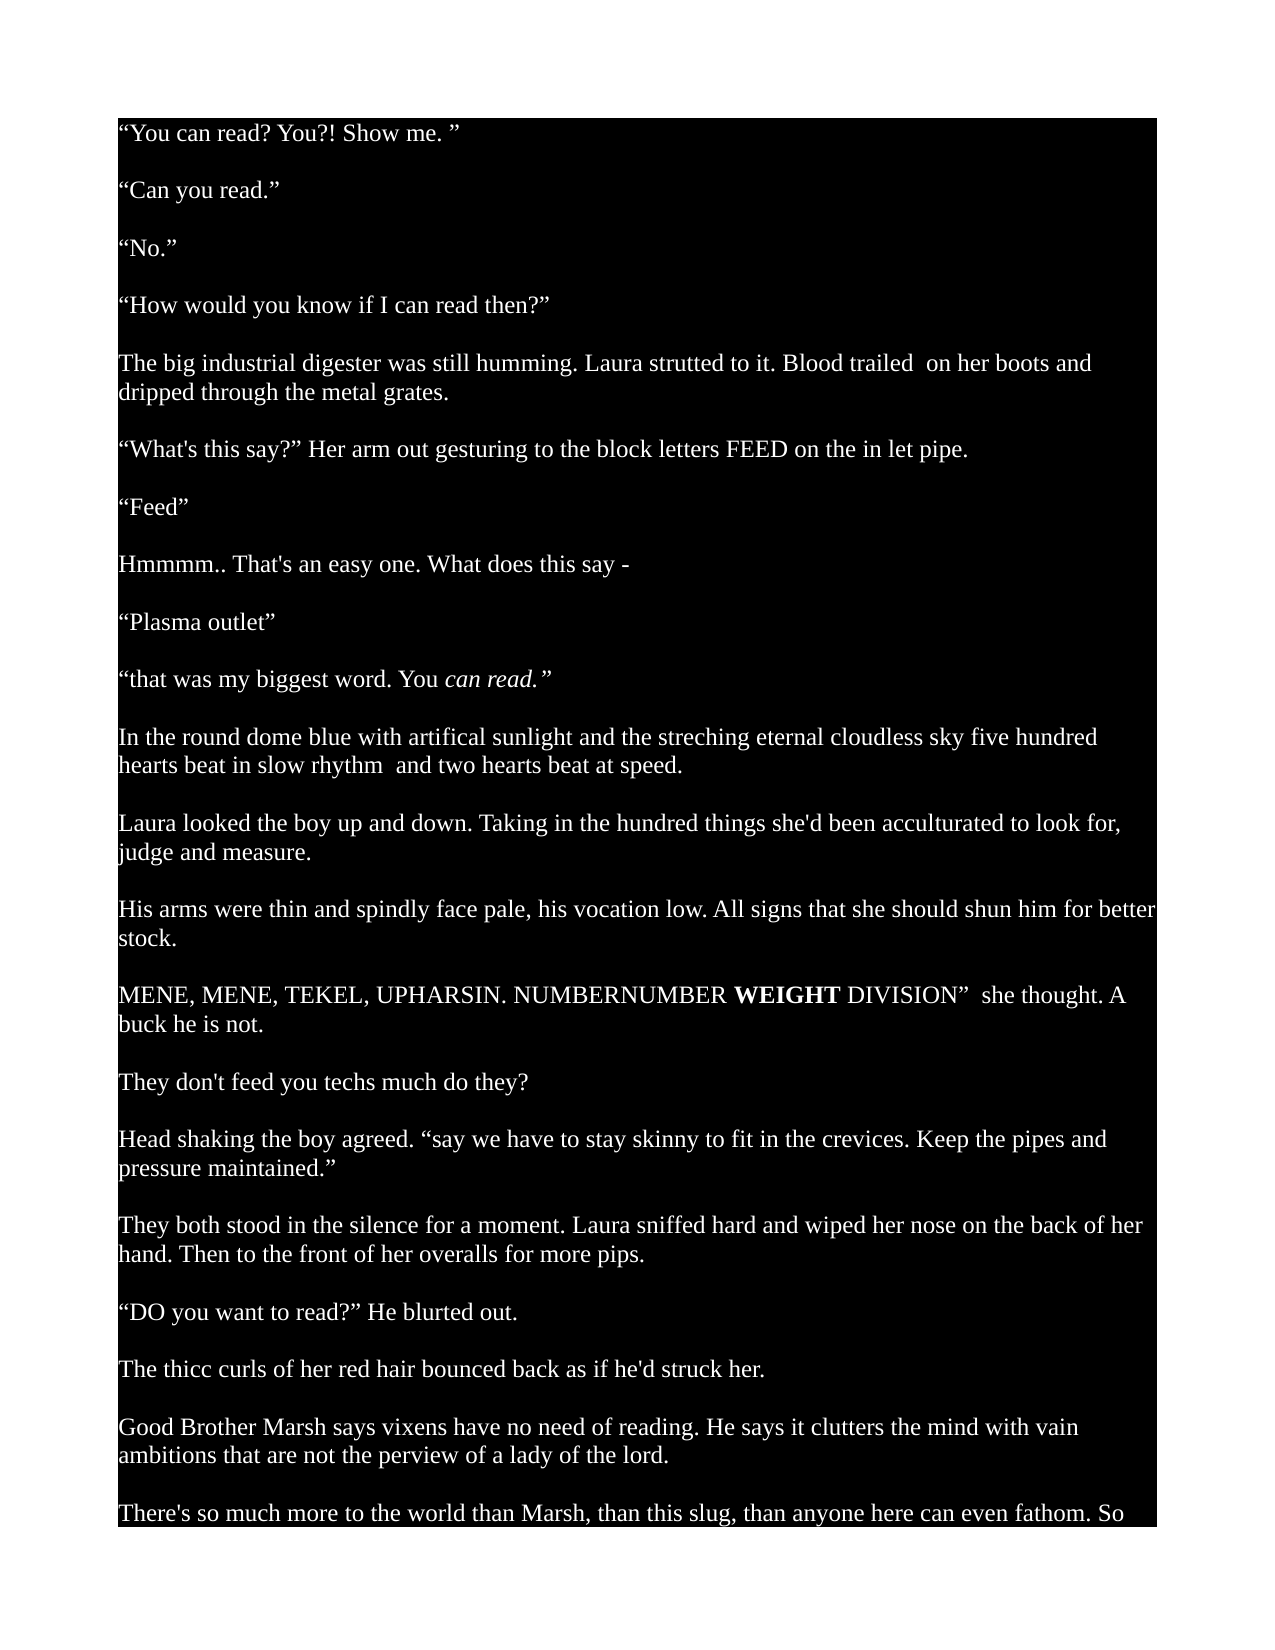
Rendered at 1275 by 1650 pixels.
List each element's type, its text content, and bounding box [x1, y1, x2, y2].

text Head shaking the boy agreed. “say we have to stay skinny to fit in the crevices. Keep the pipes and pressure maintained.” [118, 1124, 1157, 1182]
text His arms were thin and spindly face pale, his vocation low. All signs that she should shun him for better stock. [118, 894, 1157, 952]
text In the round dome blue with artifical sunlight and the streching eternal cloudless sky five hundred hearts beat in slow rhythm and two hearts beat at speed. [118, 722, 1157, 779]
text MENE, MENE, TEKEL, UPHARSIN. NUMBERNUMBER WEIGHT DIVISION” she thought. A buck he is not. [118, 981, 1157, 1038]
text “What's this say?” Her arm out gesturing to the block letters FEED on the in let pipe. [118, 434, 1157, 463]
text The thicc curls of her red hair bounced back as if he'd struck her. [118, 1354, 1157, 1383]
text “Plasma outlet” [118, 607, 1157, 636]
text The big industrial digester was still humming. Laura strutted to it. Blood trailed on her boots and dripped through the metal grates. [118, 348, 1157, 406]
text “No.” [118, 233, 1157, 262]
text Laura looked the boy up and down. Taking in the hundred things she'd been acculturated to look for, judge and measure. [118, 808, 1157, 866]
text Hmmmm.. That's an easy one. What does this say - [118, 549, 1157, 578]
text They don't feed you techs much do they? [118, 1067, 1157, 1096]
text “You can read? You?! Show me. ” [118, 118, 1157, 147]
text Good Brother Marsh says vixens have no need of reading. He says it clutters the mind with vain ambitions that are not the perview of a lady of the lord. [118, 1412, 1157, 1469]
text “DO you want to read?” He blurted out. [118, 1297, 1157, 1326]
text “that was my biggest word. You can read.” [118, 664, 1157, 693]
text “Can you read.” [118, 176, 1157, 204]
text “How would you know if I can read then?” [118, 291, 1157, 319]
text There's so much more to the world than Marsh, than this slug, than anyone here can even fathom. So [118, 1498, 1157, 1527]
text “Feed” [118, 492, 1157, 521]
text They both stood in the silence for a moment. Laura sniffed hard and wiped her nose on the back of her hand. Then to the front of her overalls for more pips. [118, 1211, 1157, 1268]
